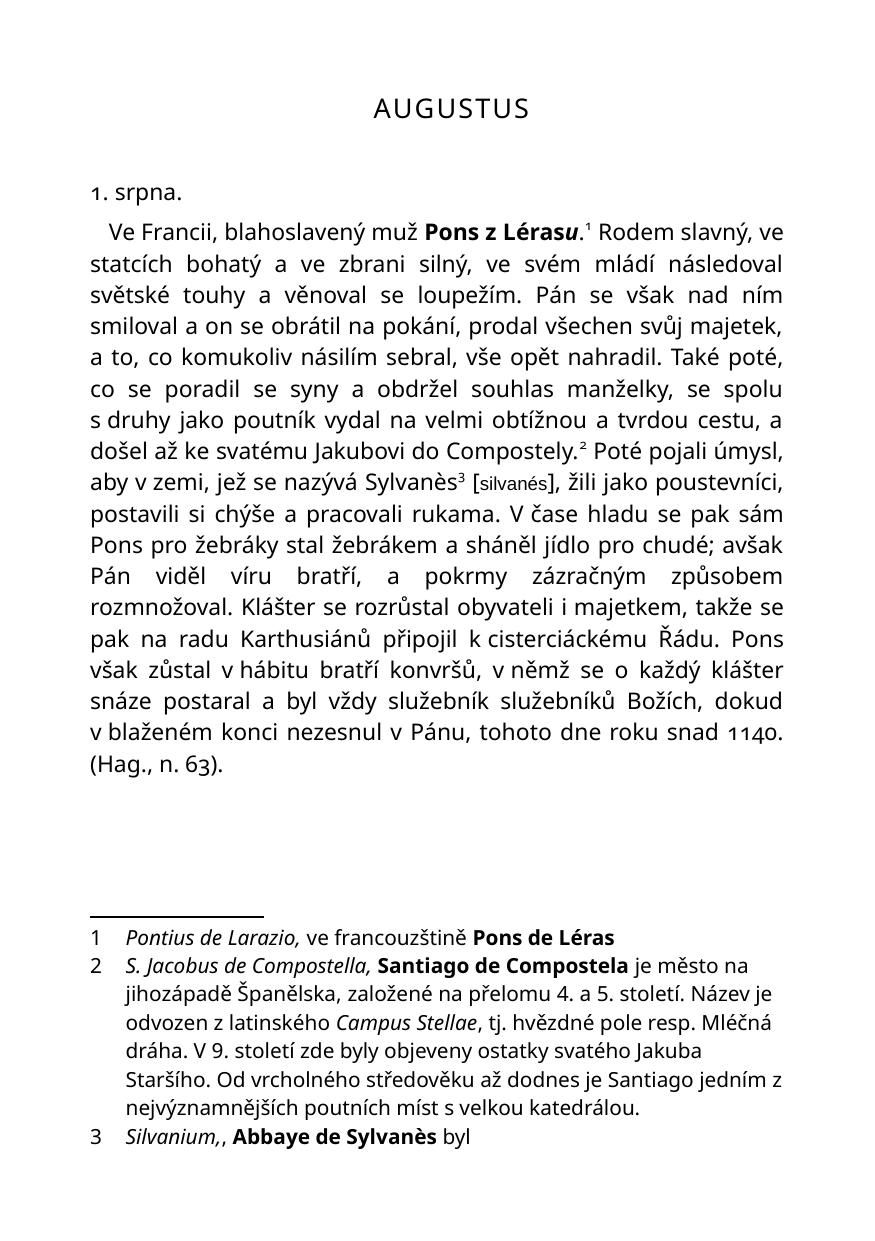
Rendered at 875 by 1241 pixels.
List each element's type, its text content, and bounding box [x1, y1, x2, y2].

text Silvanium,, Abbaye de Sylvanès byl [90, 1122, 784, 1150]
text Ve Francii, blahoslavený muž Pons z Lérasu. Rodem slavný, ve statcích bohatý a ve zbrani silný, ve svém mládí následoval světské touhy a věnoval se loupežím. Pán se však nad ním smiloval a on se obrátil na pokání, prodal všechen svůj majetek, a to, co komukoliv násilím sebral, vše opět nahradil. Také poté, co se poradil se syny a obdržel souhlas manželky, se spolu s druhy jako poutník vydal na velmi obtížnou a tvrdou cestu, a došel až ke svatému Jakubovi do Compostely. Poté pojali úmysl, aby v zemi, jež se nazývá Sylvanès [silvanés], žili jako poustevníci, postavili si chýše a pracovali rukama. V čase hladu se pak sám Pons pro žebráky stal žebrákem a sháněl jídlo pro chudé; avšak Pán viděl víru bratří, a pokrmy zázračným způsobem rozmnožoval. Klášter se rozrůstal obyvateli i majetkem, takže se pak na radu Karthusiánů připojil k cisterciáckému Řádu. Pons však zůstal v hábitu bratří konvršů, v němž se o každý klášter snáze postaral a byl vždy služebník služebníků Božích, dokud v blaženém konci nezesnul v Pánu, tohoto dne roku snad 1140. (Hag., n. 63). [90, 216, 784, 779]
text S. Jacobus de Compostella, Santiago de Compostela je město na jihozápadě Španělska, založené na přelomu 4. a 5. století. Název je odvozen z latinského Campus Stellae, tj. hvězdné pole resp. Mléčná dráha. V 9. století zde byly objeveny ostatky svatého Jakuba Staršího. Od vrcholného středověku až dodnes je Santiago jedním z nejvýznamnějších poutních míst s velkou katedrálou. [90, 951, 784, 1122]
text AUGUSTUS [90, 90, 784, 127]
text Pontius de Larazio, ve francouzštině Pons de Léras [90, 923, 784, 951]
text 1. srpna. [90, 176, 784, 207]
